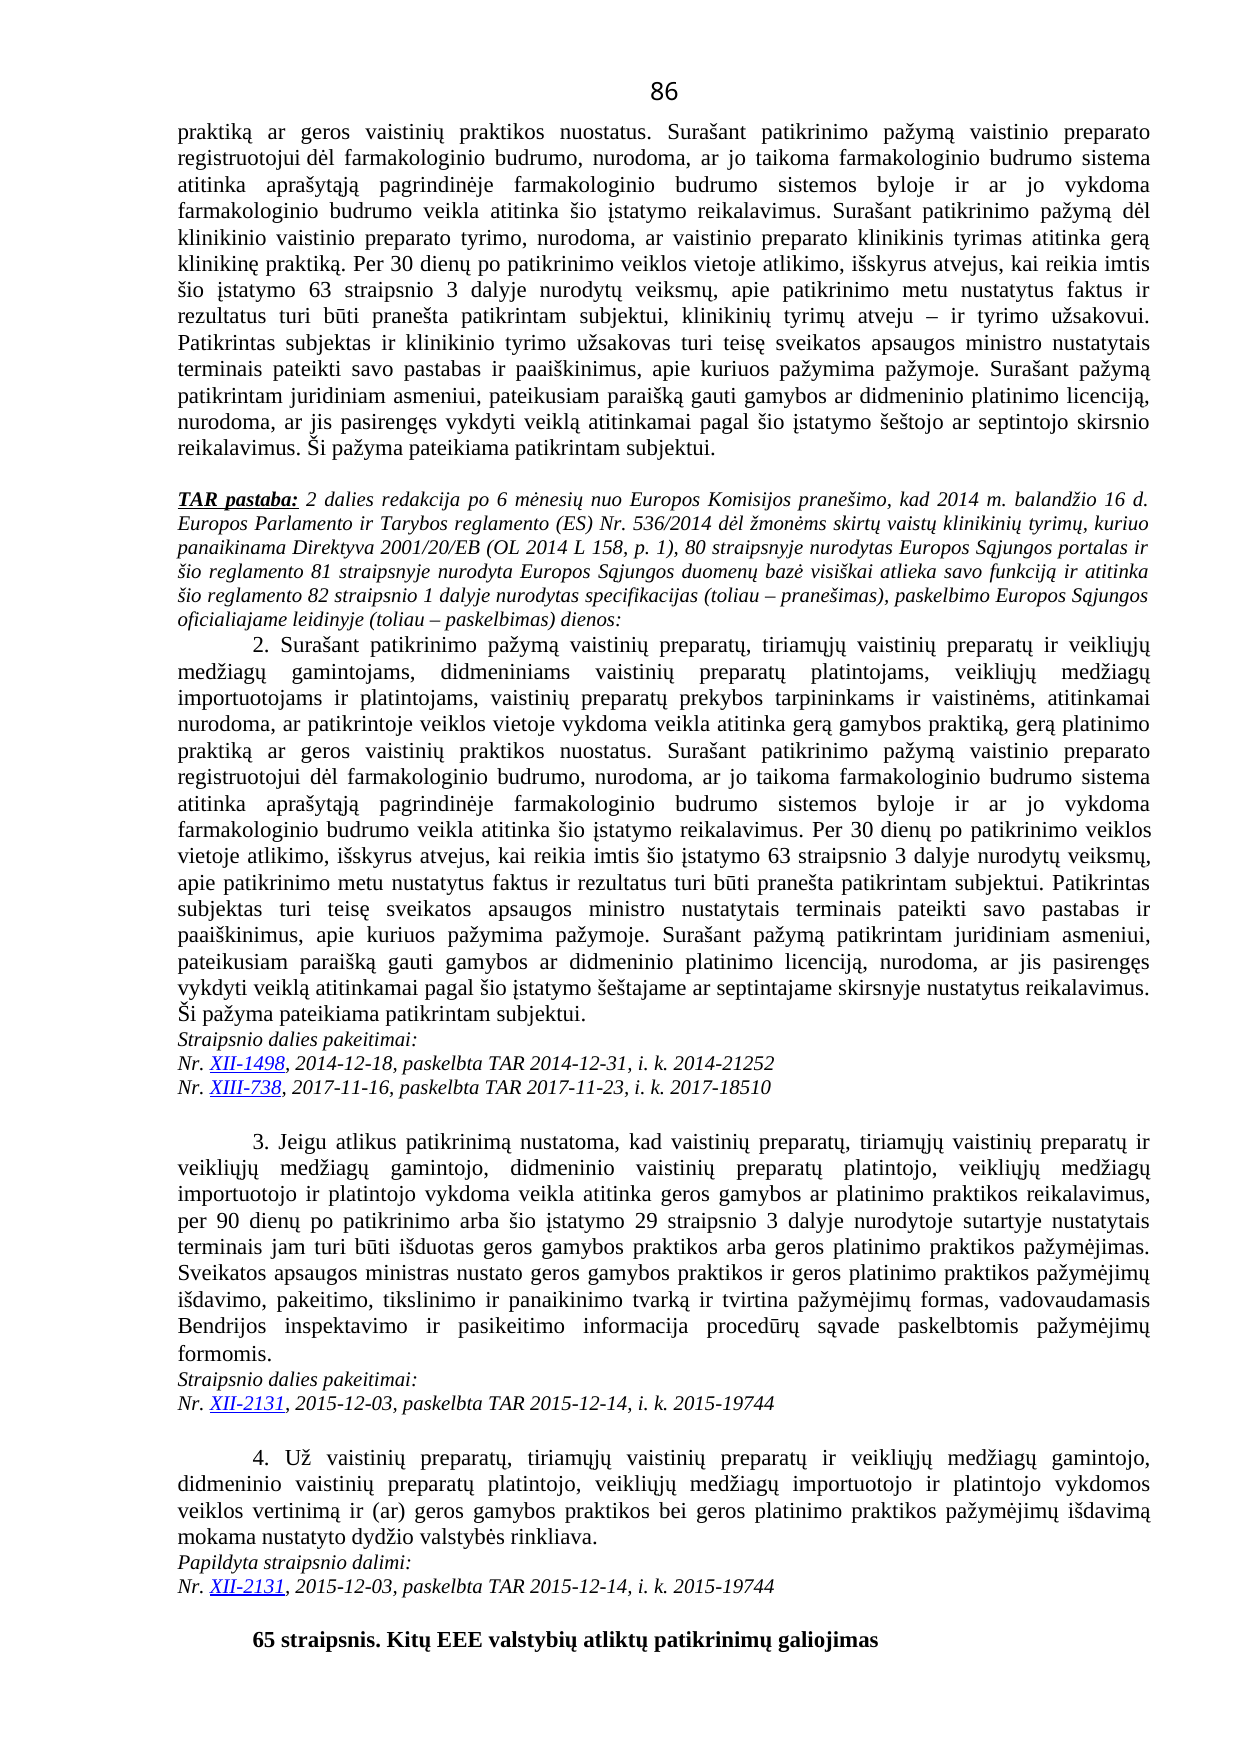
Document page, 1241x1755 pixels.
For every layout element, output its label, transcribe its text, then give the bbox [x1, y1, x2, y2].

text 3. Jeigu atlikus patikrinimą nustatoma, kad vaistinių preparatų, tiriamųjų vaistinių preparatų ir veikliųjų medžiagų gamintojo, didmeninio vaistinių preparatų platintojo, veikliųjų medžiagų importuotojo ir platintojo vykdoma veikla atitinka geros gamybos ar platinimo praktikos reikalavimus, per 90 dienų po patikrinimo arba šio įstatymo 29 straipsnio 3 dalyje nurodytoje sutartyje nustatytais terminais jam turi būti išduotas geros gamybos praktikos arba geros platinimo praktikos pažymėjimas. Sveikatos apsaugos ministras nustato geros gamybos praktikos ir geros platinimo praktikos pažymėjimų išdavimo, pakeitimo, tikslinimo ir panaikinimo tvarką ir tvirtina pažymėjimų formas, vadovaudamasis Bendrijos inspektavimo ir pasikeitimo informacija procedūrų sąvade paskelbtomis pažymėjimų formomis. [177, 1128, 1152, 1367]
text Nr. XIII-738, 2017-11-16, paskelbta TAR 2017-11-23, i. k. 2017-18510 [177, 1075, 1152, 1099]
text Straipsnio dalies pakeitimai: [177, 1367, 1152, 1391]
text praktiką ar geros vaistinių praktikos nuostatus. Surašant patikrinimo pažymą vaistinio preparato registruotojui dėl farmakologinio budrumo, nurodoma, ar jo taikoma farmakologinio budrumo sistema atitinka aprašytąją pagrindinėje farmakologinio budrumo sistemos byloje ir ar jo vykdoma farmakologinio budrumo veikla atitinka šio įstatymo reikalavimus. Surašant patikrinimo pažymą dėl klinikinio vaistinio preparato tyrimo, nurodoma, ar vaistinio preparato klinikinis tyrimas atitinka gerą klinikinę praktiką. Per 30 dienų po patikrinimo veiklos vietoje atlikimo, išskyrus atvejus, kai reikia imtis šio įstatymo 63 straipsnio 3 dalyje nurodytų veiksmų, apie patikrinimo metu nustatytus faktus ir rezultatus turi būti pranešta patikrintam subjektui, klinikinių tyrimų atveju – ir tyrimo užsakovui. Patikrintas subjektas ir klinikinio tyrimo užsakovas turi teisę sveikatos apsaugos ministro nustatytais terminais pateikti savo pastabas ir paaiškinimus, apie kuriuos pažymima pažymoje. Surašant pažymą patikrintam juridiniam asmeniui, pateikusiam paraišką gauti gamybos ar didmeninio platinimo licenciją, nurodoma, ar jis pasirengęs vykdyti veiklą atitinkamai pagal šio įstatymo šeštojo ar septintojo skirsnio reikalavimus. Ši pažyma pateikiama patikrintam subjektui. [177, 118, 1152, 461]
text Nr. XII-2131, 2015-12-03, paskelbta TAR 2015-12-14, i. k. 2015-19744 [177, 1574, 1152, 1598]
text 2. Surašant patikrinimo pažymą vaistinių preparatų, tiriamųjų vaistinių preparatų ir veikliųjų medžiagų gamintojams, didmeniniams vaistinių preparatų platintojams, veikliųjų medžiagų importuotojams ir platintojams, vaistinių preparatų prekybos tarpininkams ir vaistinėms, atitinkamai nurodoma, ar patikrintoje veiklos vietoje vykdoma veikla atitinka gerą gamybos praktiką, gerą platinimo praktiką ar geros vaistinių praktikos nuostatus. Surašant patikrinimo pažymą vaistinio preparato registruotojui dėl farmakologinio budrumo, nurodoma, ar jo taikoma farmakologinio budrumo sistema atitinka aprašytąją pagrindinėje farmakologinio budrumo sistemos byloje ir ar jo vykdoma farmakologinio budrumo veikla atitinka šio įstatymo reikalavimus. Per 30 dienų po patikrinimo veiklos vietoje atlikimo, išskyrus atvejus, kai reikia imtis šio įstatymo 63 straipsnio 3 dalyje nurodytų veiksmų, apie patikrinimo metu nustatytus faktus ir rezultatus turi būti pranešta patikrintam subjektui. Patikrintas subjektas turi teisę sveikatos apsaugos ministro nustatytais terminais pateikti savo pastabas ir paaiškinimus, apie kuriuos pažymima pažymoje. Surašant pažymą patikrintam juridiniam asmeniui, pateikusiam paraišką gauti gamybos ar didmeninio platinimo licenciją, nurodoma, ar jis pasirengęs vykdyti veiklą atitinkamai pagal šio įstatymo šeštajame ar septintajame skirsnyje nustatytus reikalavimus. Ši pažyma pateikiama patikrintam subjektui. [177, 631, 1152, 1027]
text Nr. XII-1498, 2014-12-18, paskelbta TAR 2014-12-31, i. k. 2014-21252 [177, 1051, 1152, 1075]
text Nr. XII-2131, 2015-12-03, paskelbta TAR 2015-12-14, i. k. 2015-19744 [177, 1391, 1152, 1415]
text Papildyta straipsnio dalimi: [177, 1549, 1152, 1574]
text TAR pastaba: 2 dalies redakcija po 6 mėnesių nuo Europos Komisijos pranešimo, kad 2014 m. balandžio 16 d. Europos Parlamento ir Tarybos reglamento (ES) Nr. 536/2014 dėl žmonėms skirtų vaistų klinikinių tyrimų, kuriuo panaikinama Direktyva 2001/20/EB (OL 2014 L 158, p. 1), 80 straipsnyje nurodytas Europos Sąjungos portalas ir šio reglamento 81 straipsnyje nurodyta Europos Sąjungos duomenų bazė visiškai atlieka savo funkciją ir atitinka šio reglamento 82 straipsnio 1 dalyje nurodytas specifikacijas (toliau – pranešimas), paskelbimo Europos Sąjungos oficialiajame leidinyje (toliau – paskelbimas) dienos: [177, 487, 1152, 631]
text Straipsnio dalies pakeitimai: [177, 1027, 1152, 1051]
text 4. Už vaistinių preparatų, tiriamųjų vaistinių preparatų ir veikliųjų medžiagų gamintojo, didmeninio vaistinių preparatų platintojo, veikliųjų medžiagų importuotojo ir platintojo vykdomos veiklos vertinimą ir (ar) geros gamybos praktikos bei geros platinimo praktikos pažymėjimų išdavimą mokama nustatyto dydžio valstybės rinkliava. [177, 1444, 1152, 1549]
text 65 straipsnis. Kitų EEE valstybių atliktų patikrinimų galiojimas [177, 1626, 1152, 1653]
